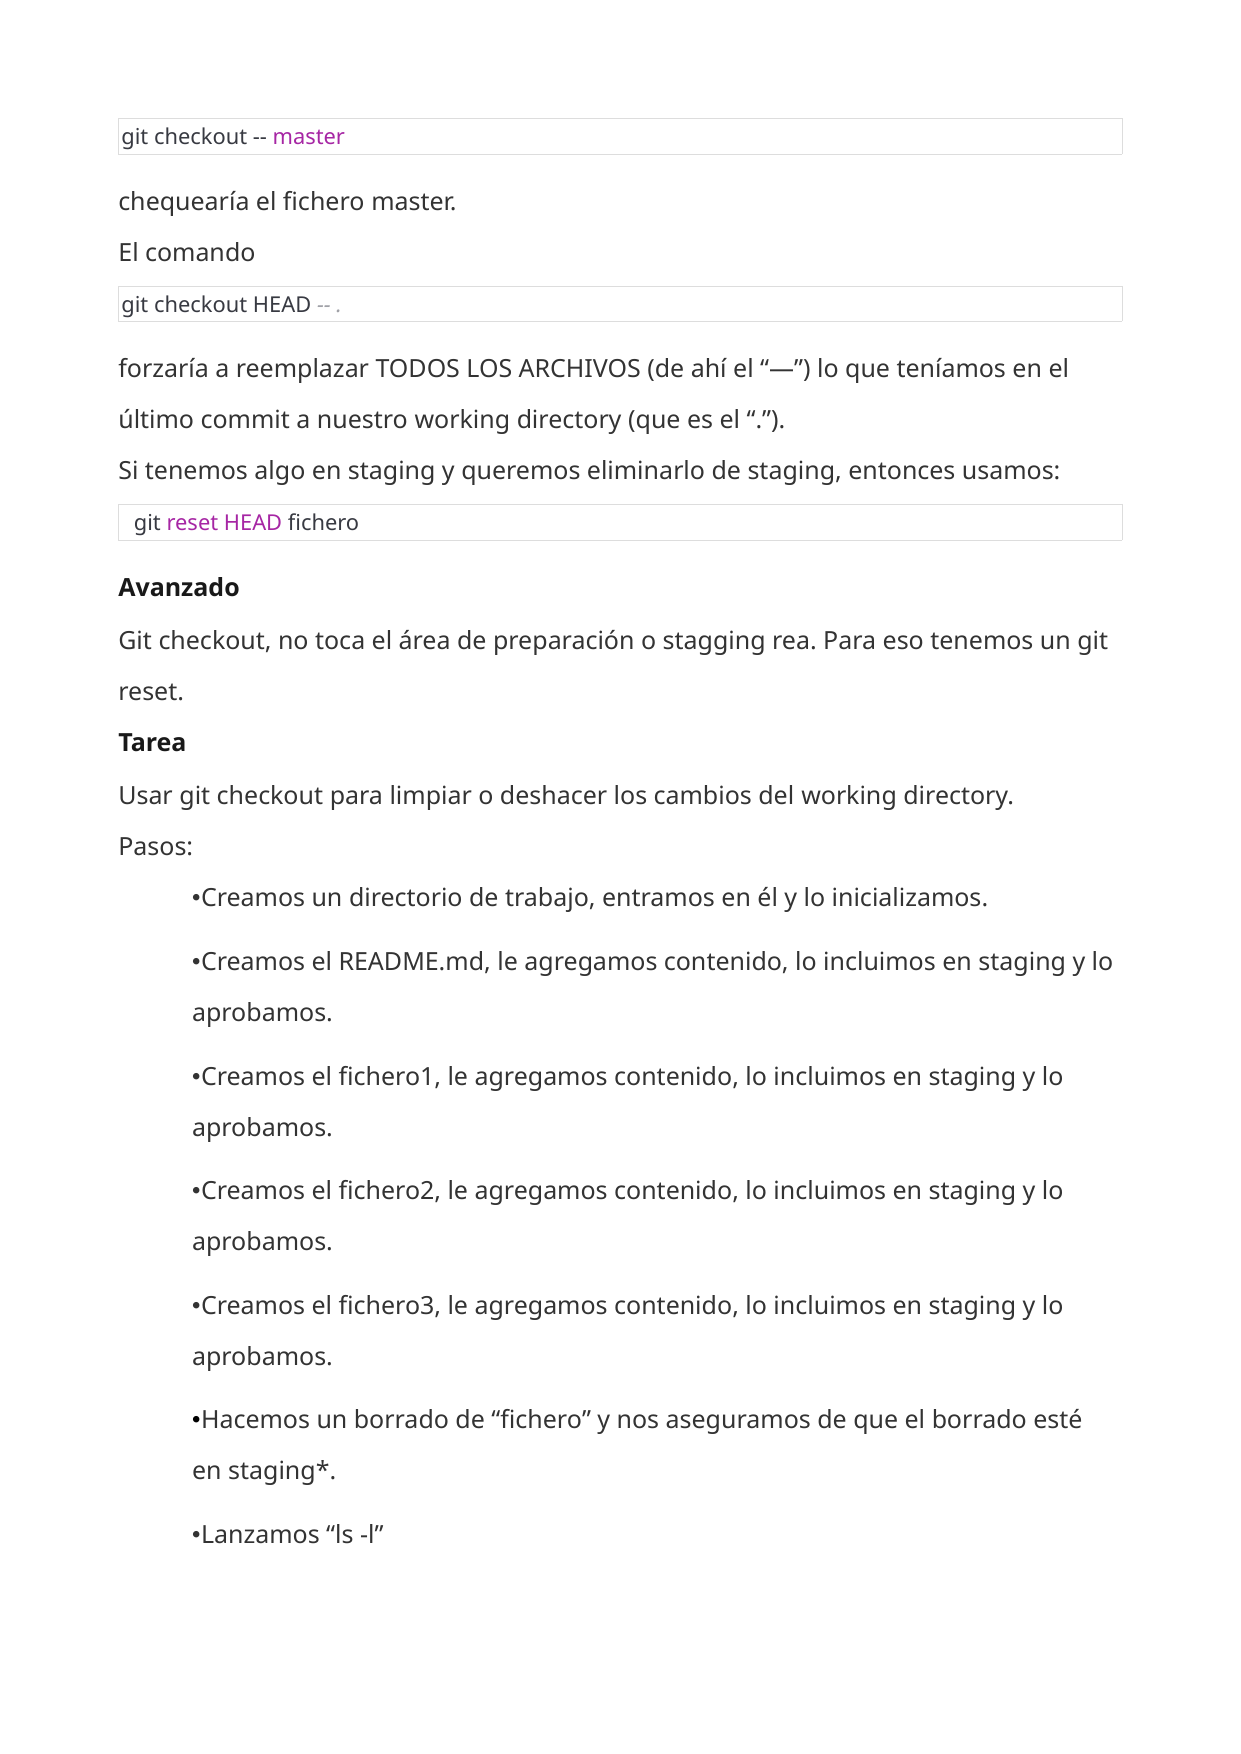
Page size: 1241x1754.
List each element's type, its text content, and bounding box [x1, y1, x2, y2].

list Hacemos un borrado de “fichero” y nos aseguramos de que el borrado esté en staging*. [118, 1402, 1122, 1487]
text Si tenemos algo en staging y queremos eliminarlo de staging, entonces usamos: [118, 453, 1122, 487]
list Creamos el fichero2, le agregamos contenido, lo incluimos en staging y lo aprobamos. [118, 1173, 1122, 1258]
text git reset HEAD fichero [119, 505, 1122, 540]
list Creamos un directorio de trabajo, entramos en él y lo inicializamos. [118, 880, 1122, 914]
list Creamos el README.md, le agregamos contenido, lo incluimos en staging y lo aprobamos. [118, 944, 1122, 1029]
subtitle Tarea [118, 725, 1122, 759]
text git checkout -- master [119, 119, 1122, 154]
text chequearía el fichero master. [118, 183, 1122, 217]
subtitle Avanzado [118, 569, 1122, 603]
list Creamos el fichero3, le agregamos contenido, lo incluimos en staging y lo aprobamos. [118, 1287, 1122, 1372]
list Lanzamos “ls -l” [118, 1517, 1122, 1551]
text Git checkout, no toca el área de preparación o stagging rea. Para eso tenemos un git reset. [118, 623, 1122, 708]
text Pasos: [118, 829, 1122, 863]
list Creamos el fichero1, le agregamos contenido, lo incluimos en staging y lo aprobamos. [118, 1058, 1122, 1143]
text forzaría a reemplazar TODOS LOS ARCHIVOS (de ahí el “—”) lo que teníamos en el último commit a nuestro working directory (que es el “.”). [118, 351, 1122, 436]
text git checkout HEAD -- . [119, 287, 1122, 321]
text El comando [118, 234, 1122, 268]
text Usar git checkout para limpiar o deshacer los cambios del working directory. [118, 778, 1122, 812]
